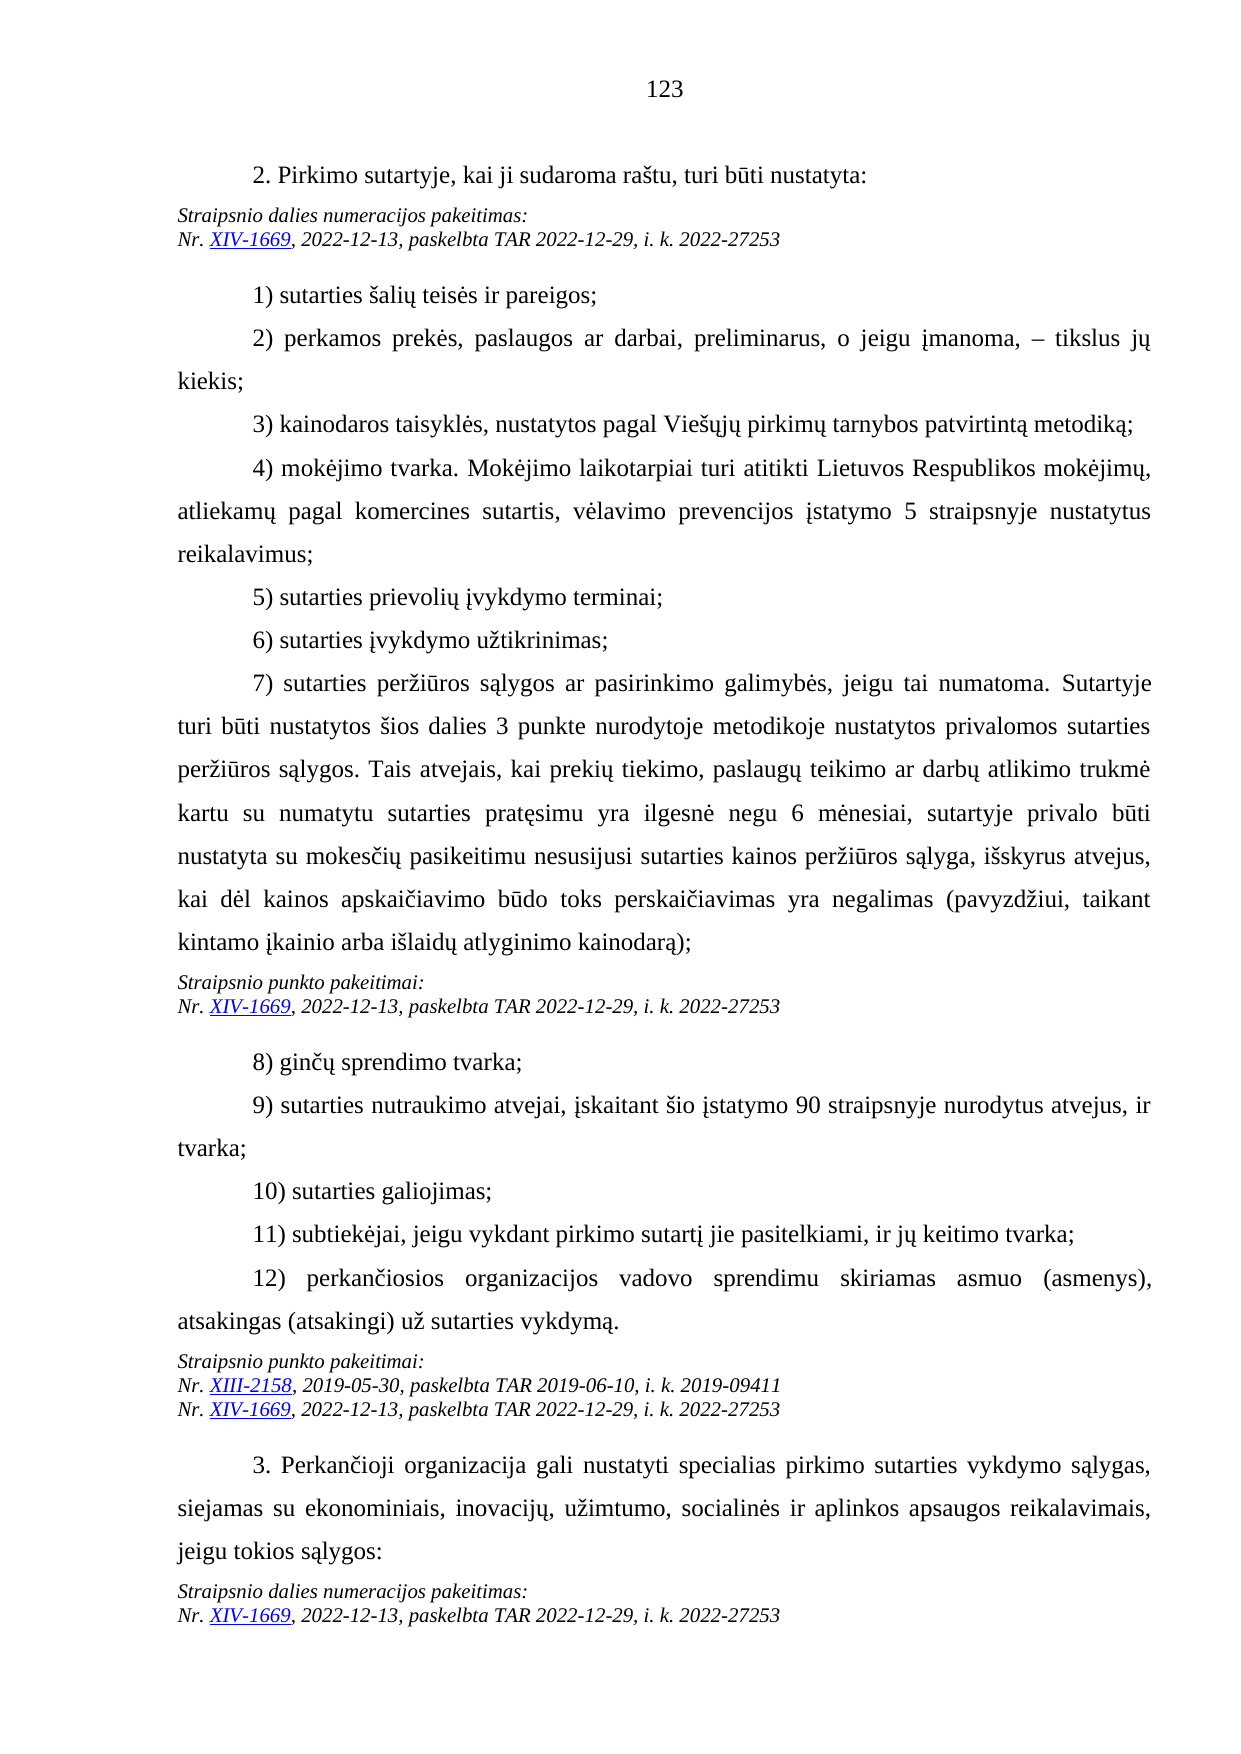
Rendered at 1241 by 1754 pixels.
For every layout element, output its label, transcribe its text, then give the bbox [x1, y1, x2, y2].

text Nr. XIV-1669, 2022-12-13, paskelbta TAR 2022-12-29, i. k. 2022-27253 [177, 1397, 1152, 1421]
text 10) sutarties galiojimas; [177, 1176, 1152, 1205]
text Nr. XIV-1669, 2022-12-13, paskelbta TAR 2022-12-29, i. k. 2022-27253 [177, 994, 1152, 1018]
text 8) ginčų sprendimo tvarka; [177, 1047, 1152, 1076]
text 5) sutarties prievolių įvykdymo terminai; [177, 582, 1152, 611]
text 2) perkamos prekės, paslaugos ar darbai, preliminarus, o jeigu įmanoma, – tikslus jų kiekis; [177, 323, 1152, 395]
text 2. Pirkimo sutartyje, kai ji sudaroma raštu, turi būti nustatyta: [177, 160, 1152, 189]
text Nr. XIV-1669, 2022-12-13, paskelbta TAR 2022-12-29, i. k. 2022-27253 [177, 1603, 1152, 1627]
text Straipsnio punkto pakeitimai: [177, 1349, 1152, 1373]
text 3. Perkančioji organizacija gali nustatyti specialias pirkimo sutarties vykdymo sąlygas, siejamas su ekonominiais, inovacijų, užimtumo, socialinės ir aplinkos apsaugos reikalavimais, jeigu tokios sąlygos: [177, 1450, 1152, 1565]
text 1) sutarties šalių teisės ir pareigos; [177, 280, 1152, 309]
text Straipsnio punkto pakeitimai: [177, 970, 1152, 994]
text Straipsnio dalies numeracijos pakeitimas: [177, 203, 1152, 227]
text 4) mokėjimo tvarka. Mokėjimo laikotarpiai turi atitikti Lietuvos Respublikos mokėjimų, atliekamų pagal komercines sutartis, vėlavimo prevencijos įstatymo 5 straipsnyje nustatytus reikalavimus; [177, 453, 1152, 568]
text 11) subtiekėjai, jeigu vykdant pirkimo sutartį jie pasitelkiami, ir jų keitimo tvarka; [177, 1219, 1152, 1248]
text Nr. XIII-2158, 2019-05-30, paskelbta TAR 2019-06-10, i. k. 2019-09411 [177, 1373, 1152, 1397]
text Nr. XIV-1669, 2022-12-13, paskelbta TAR 2022-12-29, i. k. 2022-27253 [177, 227, 1152, 251]
text 3) kainodaros taisyklės, nustatytos pagal Viešųjų pirkimų tarnybos patvirtintą metodiką; [177, 409, 1152, 438]
text 6) sutarties įvykdymo užtikrinimas; [177, 625, 1152, 654]
text 12) perkančiosios organizacijos vadovo sprendimu skiriamas asmuo (asmenys), atsakingas (atsakingi) už sutarties vykdymą. [177, 1263, 1152, 1334]
text 7) sutarties peržiūros sąlygos ar pasirinkimo galimybės, jeigu tai numatoma. Sutartyje turi būti nustatytos šios dalies 3 punkte nurodytoje metodikoje nustatytos privalomos sutarties peržiūros sąlygos. Tais atvejais, kai prekių tiekimo, paslaugų teikimo ar darbų atlikimo trukmė kartu su numatytu sutarties pratęsimu yra ilgesnė negu 6 mėnesiai, sutartyje privalo būti nustatyta su mokesčių pasikeitimu nesusijusi sutarties kainos peržiūros sąlyga, išskyrus atvejus, kai dėl kainos apskaičiavimo būdo toks perskaičiavimas yra negalimas (pavyzdžiui, taikant kintamo įkainio arba išlaidų atlyginimo kainodarą); [177, 668, 1152, 956]
text 9) sutarties nutraukimo atvejai, įskaitant šio įstatymo 90 straipsnyje nurodytus atvejus, ir tvarka; [177, 1090, 1152, 1162]
text Straipsnio dalies numeracijos pakeitimas: [177, 1579, 1152, 1603]
